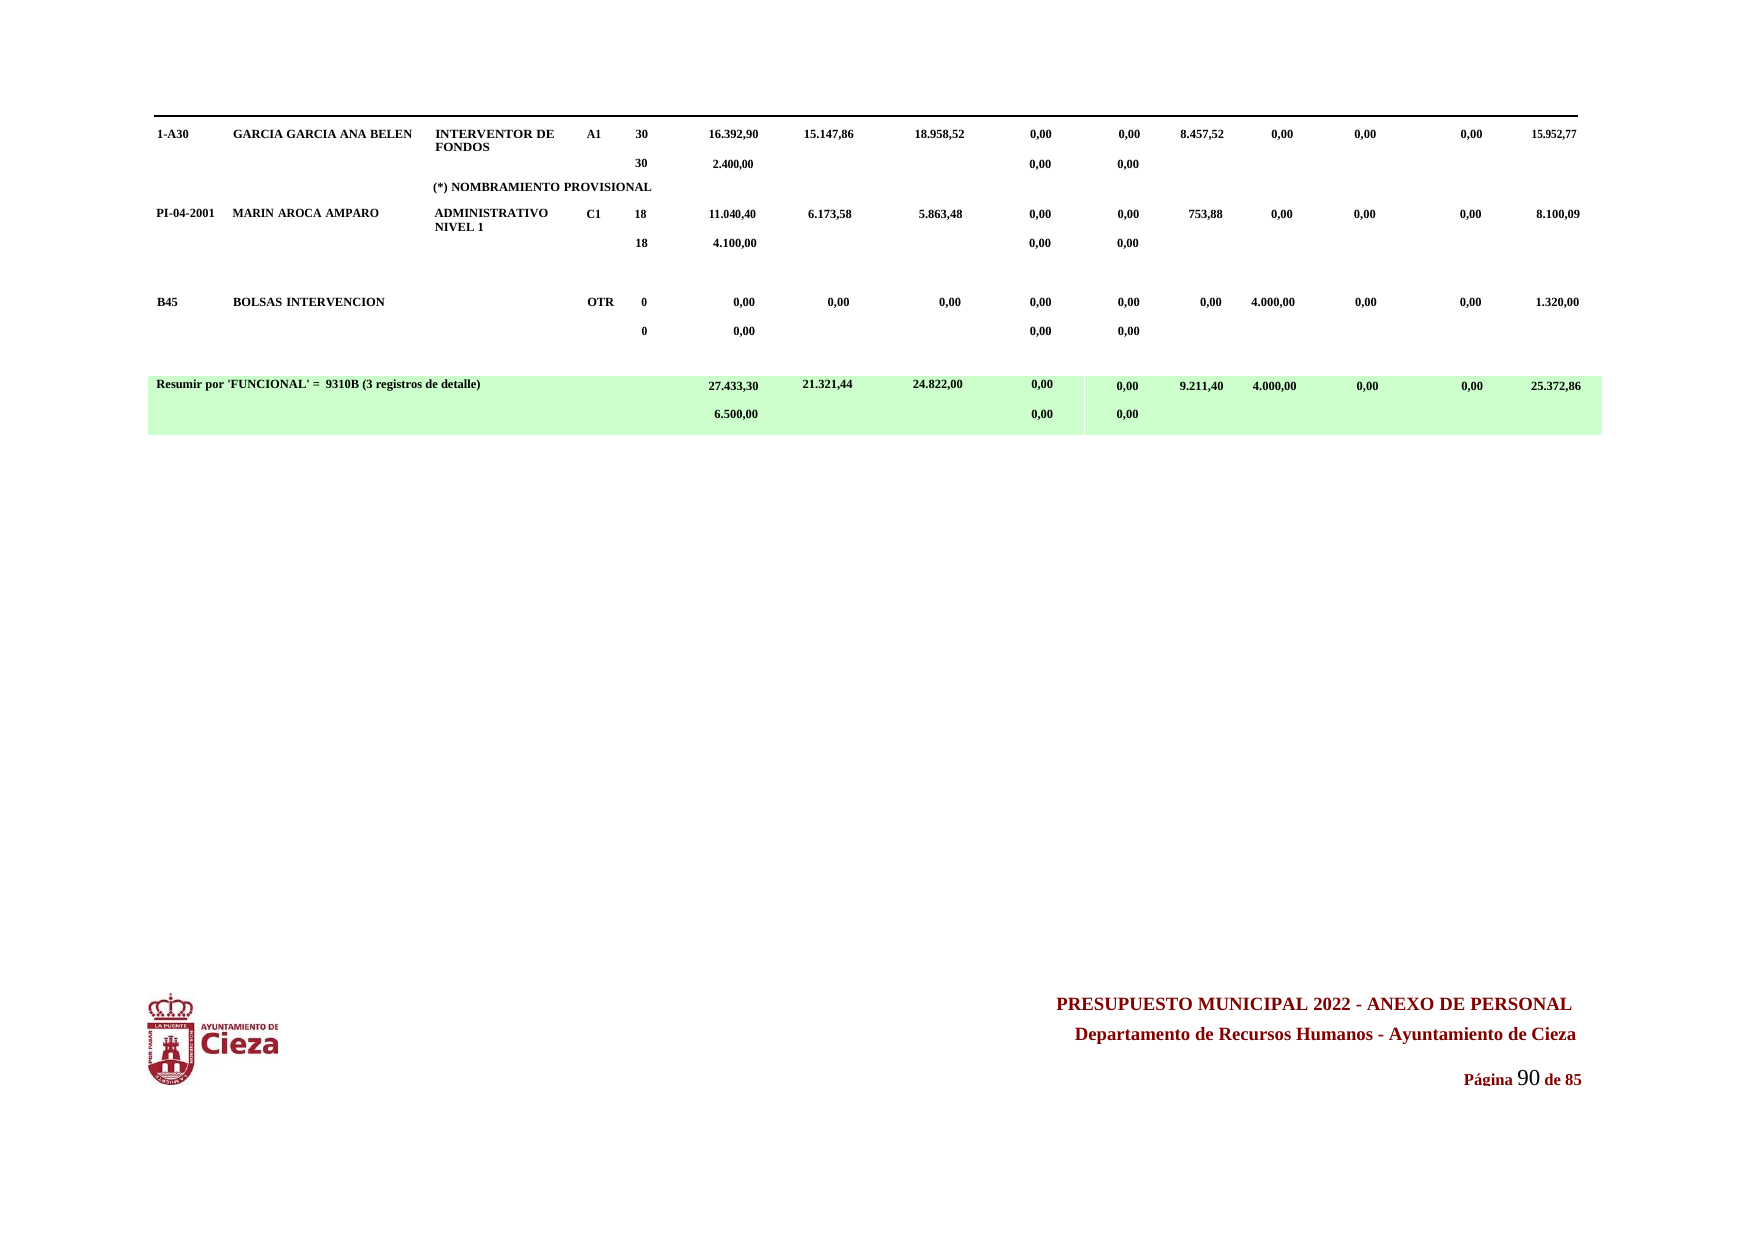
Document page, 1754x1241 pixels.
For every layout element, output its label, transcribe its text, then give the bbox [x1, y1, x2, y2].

table_header 15.147,86 [779, 117, 882, 141]
table_cell [884, 317, 996, 376]
table_header 0,00 [679, 295, 782, 317]
table_cell 27.433,30 [679, 376, 782, 401]
table_cell [1417, 141, 1505, 155]
table_header 16.392,90 [678, 117, 779, 141]
text 0,00 0,00 [1029, 157, 1614, 171]
table_cell [995, 141, 1084, 155]
table_header 1.320,00 [1507, 295, 1602, 317]
picture [147, 992, 279, 1085]
table_cell [1324, 317, 1418, 376]
table_header 0,00 [1246, 117, 1323, 141]
table_cell 0,00 [1418, 376, 1507, 401]
table_header 0,00 [1161, 295, 1237, 317]
table_cell [782, 401, 884, 435]
table_header 18.958,52 [882, 117, 995, 141]
table_cell 24.822,00 [884, 376, 996, 401]
table_header 0,00 [1084, 117, 1159, 141]
table_header 0,00 [1417, 117, 1505, 141]
table_cell 21.321,44 [782, 376, 884, 401]
table_cell [1246, 141, 1323, 155]
table_cell 25.372,86 [1507, 376, 1602, 401]
table_header A1 [570, 117, 618, 141]
table_cell [1237, 317, 1324, 376]
table_cell 0,00 [996, 401, 1084, 435]
table_cell [1507, 317, 1602, 376]
table_header 1-A30 [154, 117, 209, 141]
text 30 (*) NOMBRAMIENTO PROVISIONAL [433, 156, 654, 194]
table_cell 9.211,40 [1161, 376, 1237, 401]
table_header GARCIA GARCIA ANA BELEN [210, 117, 422, 141]
table_header 0,00 [995, 117, 1084, 141]
table_header 0,00 [1418, 295, 1507, 317]
text 18 4.100,00 0,00 0,00 [159, 236, 1614, 250]
table_header 15.952,77 [1505, 117, 1578, 141]
table_cell [678, 141, 779, 155]
table_header 0,00 [1085, 295, 1161, 317]
table_cell [779, 141, 882, 155]
table_header INTERVENTOR DE [423, 117, 570, 141]
table_header 0,00 [782, 295, 884, 317]
table_cell [570, 141, 618, 155]
table_cell 0,00 [679, 317, 782, 376]
table_header 0 [628, 295, 679, 317]
text C1 18 [586, 207, 651, 221]
table_header 0,00 [996, 295, 1084, 317]
table_cell [882, 141, 995, 155]
table_cell [148, 317, 628, 376]
table_header 30 [618, 117, 678, 141]
table_cell [1507, 401, 1602, 435]
table_header 8.457,52 [1159, 117, 1246, 141]
table_header 4.000,00 [1237, 295, 1324, 317]
table_cell [1505, 141, 1578, 155]
text NIVEL 1 [434, 220, 552, 234]
table_cell 0,00 [996, 317, 1084, 376]
table_cell [1418, 317, 1507, 376]
table_cell [1237, 401, 1324, 435]
table_header 0,00 [1323, 117, 1417, 141]
table_cell [1418, 401, 1507, 435]
table_cell [1084, 141, 1159, 155]
text 6.173,58 5.863,48 0,00 0,00 753,88 0,00 0,00 0,00 8.100,09 [808, 207, 1614, 221]
text 11.040,40 [708, 207, 758, 221]
table_cell [884, 401, 996, 435]
table_cell [210, 141, 422, 155]
table_cell [1159, 141, 1246, 155]
text PI-04-2001 MARIN AROCA AMPARO ADMINISTRATIVO [156, 206, 552, 220]
table_cell [1324, 401, 1418, 435]
table_cell 4.000,00 [1237, 376, 1324, 401]
table_cell 0,00 [996, 376, 1084, 401]
table_cell 0,00 [1085, 376, 1161, 401]
table_cell Resumir por 'FUNCIONAL' = 9310B (3 registros de detalle) [148, 376, 628, 401]
table_cell [1161, 317, 1237, 376]
table_cell 0,00 [1085, 401, 1161, 435]
table_cell [782, 317, 884, 376]
table_cell [1323, 141, 1417, 155]
table_header 0,00 [1324, 295, 1418, 317]
table_cell FONDOS [423, 141, 570, 155]
table_cell [1161, 401, 1237, 435]
table_cell [148, 401, 628, 435]
table_header 0,00 [884, 295, 996, 317]
table_cell 0,00 [1085, 317, 1161, 376]
table_cell 6.500,00 [679, 401, 782, 435]
table_cell [618, 141, 678, 155]
table_cell [154, 141, 209, 155]
text 2.400,00 [713, 157, 754, 171]
table_header B45 BOLSAS INTERVENCION OTR [148, 295, 628, 317]
table_cell 0 [628, 317, 679, 376]
table_cell 0,00 [1324, 376, 1418, 401]
table_cell [628, 401, 679, 435]
table_cell [628, 376, 679, 401]
